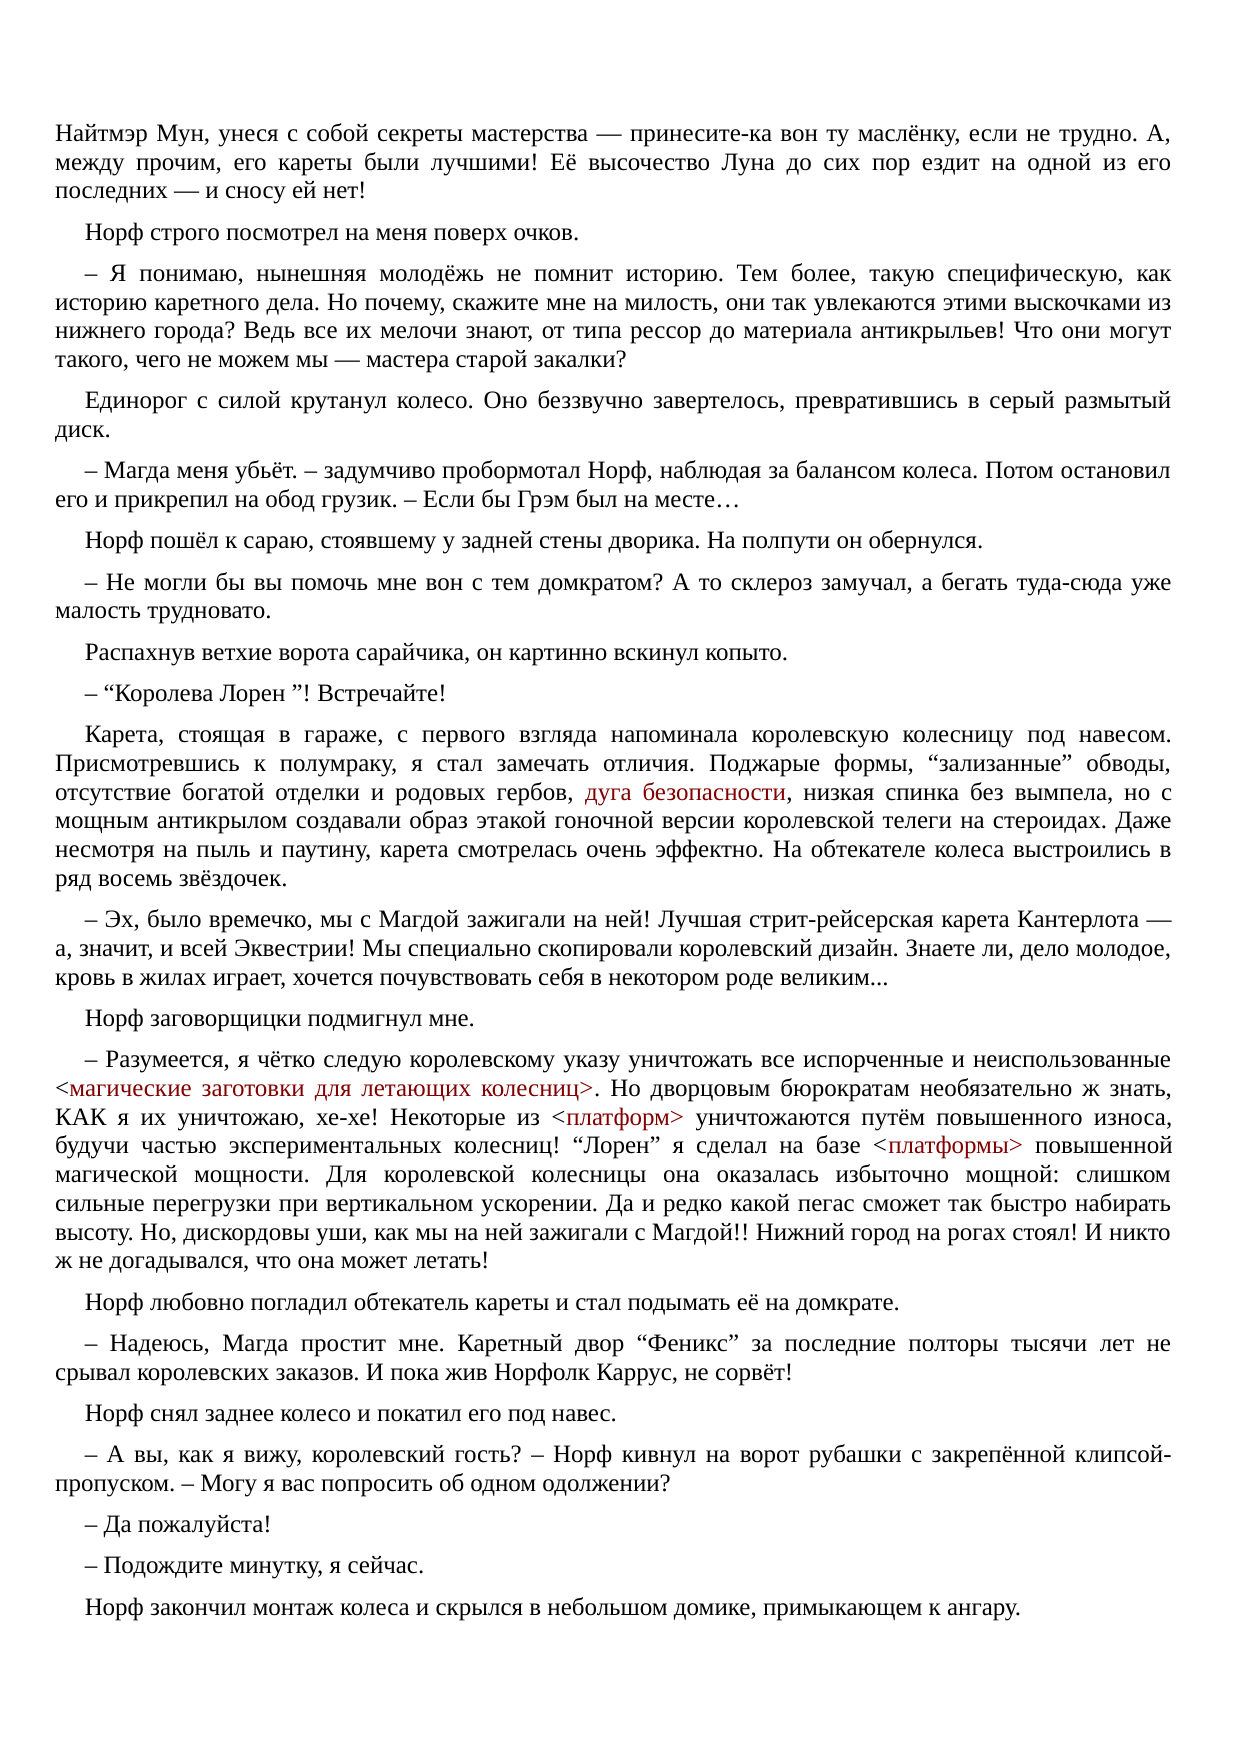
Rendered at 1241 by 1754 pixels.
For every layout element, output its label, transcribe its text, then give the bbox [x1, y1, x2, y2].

text – Не могли бы вы помочь мне вон с тем домкратом? А то склероз замучал, а бегать туда-сюда уже малость трудновато. [55, 567, 1172, 624]
text Норф закончил монтаж колеса и скрылся в небольшом домике, примыкающем к ангару. [55, 1592, 1172, 1621]
text Норф любовно погладил обтекатель кареты и стал подымать её на домкрате. [55, 1287, 1172, 1316]
text – Разумеется, я чётко следую королевскому указу уничтожать все испорченные и неиспользованные <магические заготовки для летающих колесниц>. Но дворцовым бюрократам необязательно ж знать, КАК я их уничтожаю, хе-хе! Некоторые из <платформ> уничтожаются путём повышенного износа, будучи частью экспериментальных колесниц! “Лорен” я сделал на базе <платформы> повышенной магической мощности. Для королевской колесницы она оказалась избыточно мощной: слишком сильные перегрузки при вертикальном ускорении. Да и редко какой пегас сможет так быстро набирать высоту. Но, дискордовы уши, как мы на ней зажигали с Магдой!! Нижний город на рогах стоял! И никто ж не догадывался, что она может летать! [55, 1044, 1172, 1274]
text Распахнув ветхие ворота сарайчика, он картинно вскинул копыто. [55, 637, 1172, 666]
text – Магда меня убьёт. – задумчиво пробормотал Норф, наблюдая за балансом колеса. Потом остановил его и прикрепил на обод грузик. – Если бы Грэм был на месте… [55, 456, 1172, 513]
text – Подождите минутку, я сейчас. [55, 1551, 1172, 1579]
text Норф заговорщицки подмигнул мне. [55, 1003, 1172, 1032]
text Норф снял заднее колесо и покатил его под навес. [55, 1398, 1172, 1427]
text – Да пожалуйста! [55, 1509, 1172, 1538]
text – Эх, было времечко, мы с Магдой зажигали на ней! Лучшая стрит-рейсерская карета Кантерлота — а, значит, и всей Эквестрии! Мы специально скопировали королевский дизайн. Знаете ли, дело молодое, кровь в жилах играет, хочется почувствовать себя в некотором роде великим... [55, 904, 1172, 991]
text – А вы, как я вижу, королевский гость? – Норф кивнул на ворот рубашки с закрепённой клипсой-пропуском. – Могу я вас попросить об одном одолжении? [55, 1439, 1172, 1497]
text – Я понимаю, нынешняя молодёжь не помнит историю. Тем более, такую специфическую, как историю каретного дела. Но почему, скажите мне на милость, они так увлекаются этими выскочками из нижнего города? Ведь все их мелочи знают, от типа рессор до материала антикрыльев! Что они могут такого, чего не можем мы — мастера старой закалки? [55, 258, 1172, 373]
text Найтмэр Мун, унеся с собой секреты мастерства — принесите-ка вон ту маслёнку, если не трудно. А, между прочим, его кареты были лучшими! Её высочество Луна до сих пор ездит на одной из его последних — и сносу ей нет! [55, 118, 1172, 204]
text Единорог с силой крутанул колесо. Оно беззвучно завертелось, превратившись в серый размытый диск. [55, 386, 1172, 443]
text – “Королева Лорен ”! Встречайте! [55, 678, 1172, 707]
text Норф пошёл к сараю, стоявшему у задней стены дворика. На полпути он обернулся. [55, 526, 1172, 554]
text – Надеюсь, Магда простит мне. Каретный двор “Феникс” за последние полторы тысячи лет не срывал королевских заказов. И пока жив Норфолк Каррус, не сорвёт! [55, 1328, 1172, 1386]
text Норф строго посмотрел на меня поверх очков. [55, 217, 1172, 246]
text Карета, стоящая в гараже, с первого взгляда напоминала королевскую колесницу под навесом. Присмотревшись к полумраку, я стал замечать отличия. Поджарые формы, “зализанные” обводы, отсутствие богатой отделки и родовых гербов, дуга безопасности, низкая спинка без вымпела, но с мощным антикрылом создавали образ этакой гоночной версии королевской телеги на стероидах. Даже несмотря на пыль и паутину, карета смотрелась очень эффектно. На обтекателе колеса выстроились в ряд восемь звёздочек. [55, 719, 1172, 892]
